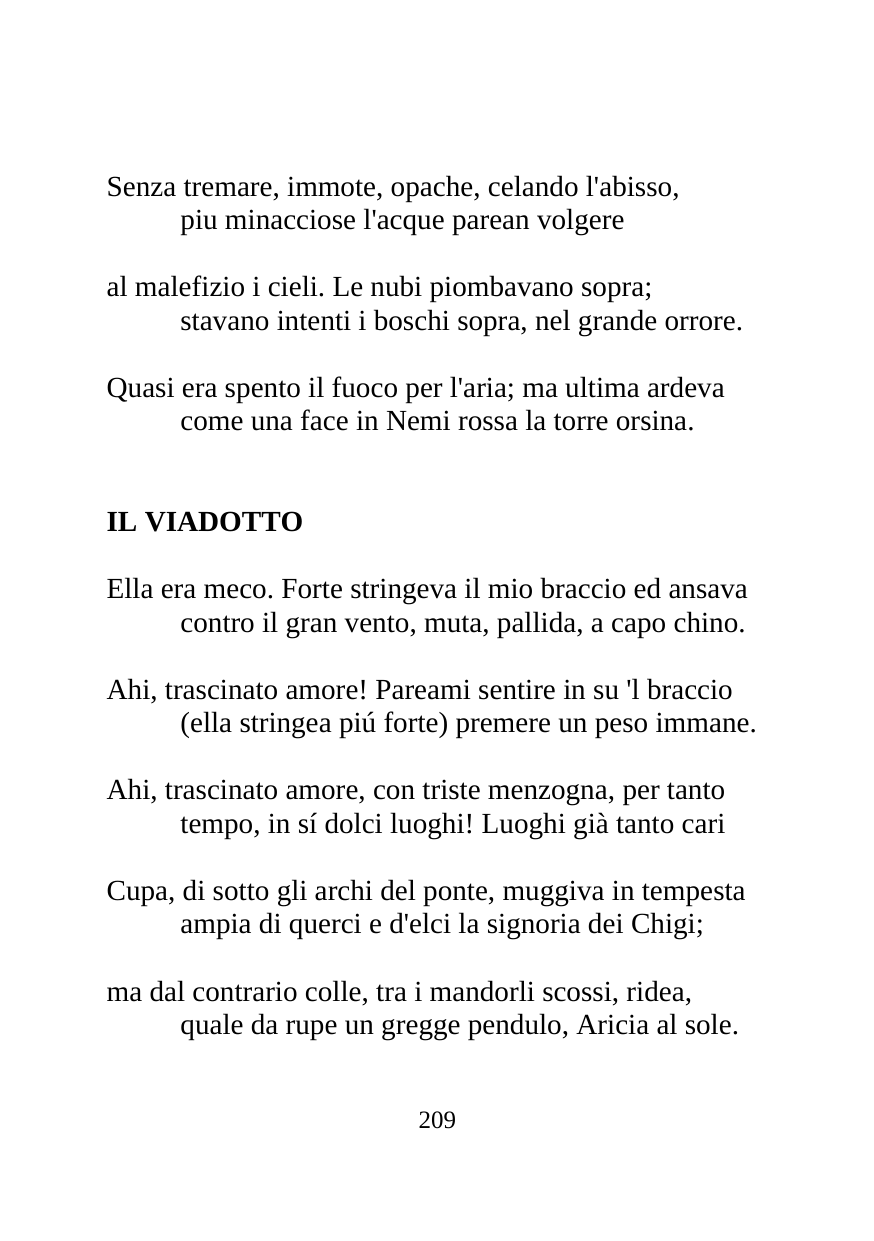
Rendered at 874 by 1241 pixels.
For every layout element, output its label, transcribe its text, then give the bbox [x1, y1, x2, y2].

text Senza tremare, immote, opache, celando l'abisso, [106, 169, 768, 202]
text Cupa, di sotto gli archi del ponte, muggiva in tempesta [106, 873, 768, 907]
text Ella era meco. Forte stringeva il mio braccio ed ansava [106, 571, 768, 605]
text piu minacciose l'acque parean volgere [106, 202, 768, 236]
text ampia di querci e d'elci la signoria dei Chigi; [106, 907, 768, 940]
text quale da rupe un gregge pendulo, Aricia al sole. [106, 1007, 768, 1041]
text ma dal contrario colle, tra i mandorli scossi, ridea, [106, 974, 768, 1007]
text al malefizio i cieli. Le nubi piombavano sopra; [106, 269, 768, 303]
text Ahi, trascinato amore! Pareami sentire in su 'l braccio [106, 672, 768, 705]
text come una face in Nemi rossa la torre orsina. [106, 403, 768, 437]
text Quasi era spento il fuoco per l'aria; ma ultima ardeva [106, 370, 768, 403]
text IL VIADOTTO [106, 504, 768, 538]
text (ella stringea piú forte) premere un peso immane. [106, 705, 768, 739]
text stavano intenti i boschi sopra, nel grande orrore. [106, 303, 768, 336]
text tempo, in sí dolci luoghi! Luoghi già tanto cari [106, 806, 768, 839]
text Ahi, trascinato amore, con triste menzogna, per tanto [106, 772, 768, 806]
text contro il gran vento, muta, pallida, a capo chino. [106, 605, 768, 638]
